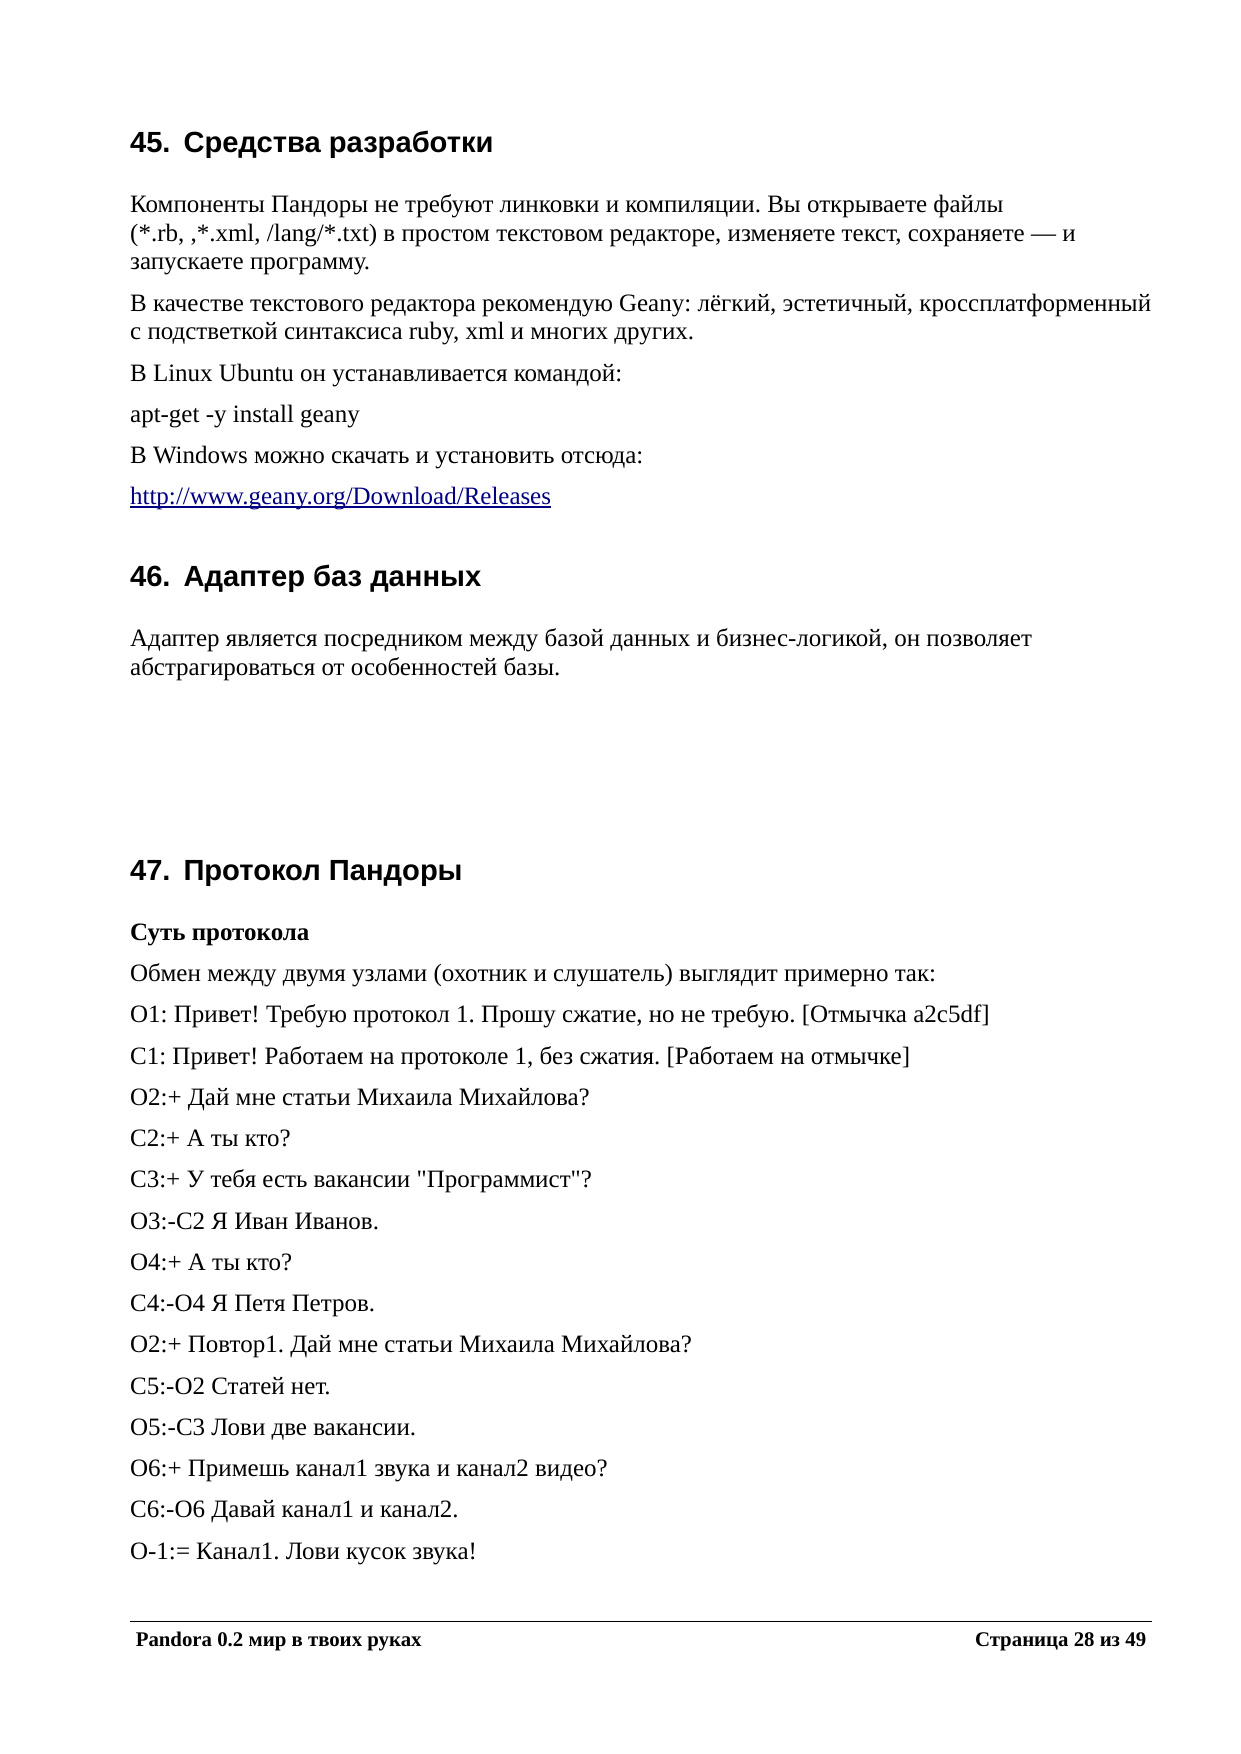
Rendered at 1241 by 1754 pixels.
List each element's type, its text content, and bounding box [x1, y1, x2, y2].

text Обмен между двумя узлами (охотник и слушатель) выглядит примерно так: [130, 958, 1152, 987]
text С2:+ А ты кто? [130, 1123, 1152, 1152]
text О-1:= Канал1. Лови кусок звука! [130, 1536, 1152, 1564]
text Адаптер является посредником между базой данных и бизнес-логикой, он позволяет абстрагироваться от особенностей базы. [130, 623, 1152, 680]
text О5:-С3 Лови две вакансии. [130, 1412, 1152, 1441]
text О6:+ Примешь канал1 звука и канал2 видео? [130, 1453, 1152, 1482]
text http://www.geany.org/Download/Releases [130, 481, 1152, 510]
subtitle Протокол Пандоры [130, 853, 1152, 887]
text С6:-О6 Давай канал1 и канал2. [130, 1494, 1152, 1523]
subtitle Средства разработки [130, 125, 1152, 159]
text О4:+ А ты кто? [130, 1247, 1152, 1276]
subtitle Адаптер баз данных [130, 559, 1152, 593]
text Суть протокола [130, 917, 1152, 946]
text О3:-С2 Я Иван Иванов. [130, 1206, 1152, 1234]
text В Windows можно скачать и установить отсюда: [130, 440, 1152, 469]
text О1: Привет! Требую протокол 1. Прошу сжатие, но не требую. [Отмычка a2c5df] [130, 999, 1152, 1028]
text С3:+ У тебя есть вакансии "Программист"? [130, 1164, 1152, 1193]
text О2:+ Повтор1. Дай мне статьи Михаила Михайлова? [130, 1329, 1152, 1358]
text С1: Привет! Работаем на протоколе 1, без сжатия. [Работаем на отмычке] [130, 1041, 1152, 1069]
text С4:-О4 Я Петя Петров. [130, 1288, 1152, 1317]
text В Linux Ubuntu он устанавливается командой: [130, 358, 1152, 386]
text О2:+ Дай мне статьи Михаила Михайлова? [130, 1082, 1152, 1111]
text С5:-О2 Статей нет. [130, 1371, 1152, 1399]
text В качестве текстового редактора рекомендую Geany: лёгкий, эстетичный, кроссплатформенный с подстветкой синтаксиса ruby, xml и многих других. [130, 288, 1152, 345]
text apt-get -y install geany [130, 399, 1152, 428]
text Компоненты Пандоры не требуют линковки и компиляции. Вы открываете файлы (*.rb, ,*.xml, /lang/*.txt) в простом текстовом редакторе, изменяете текст, сохраняете — и запускаете программу. [130, 189, 1152, 275]
